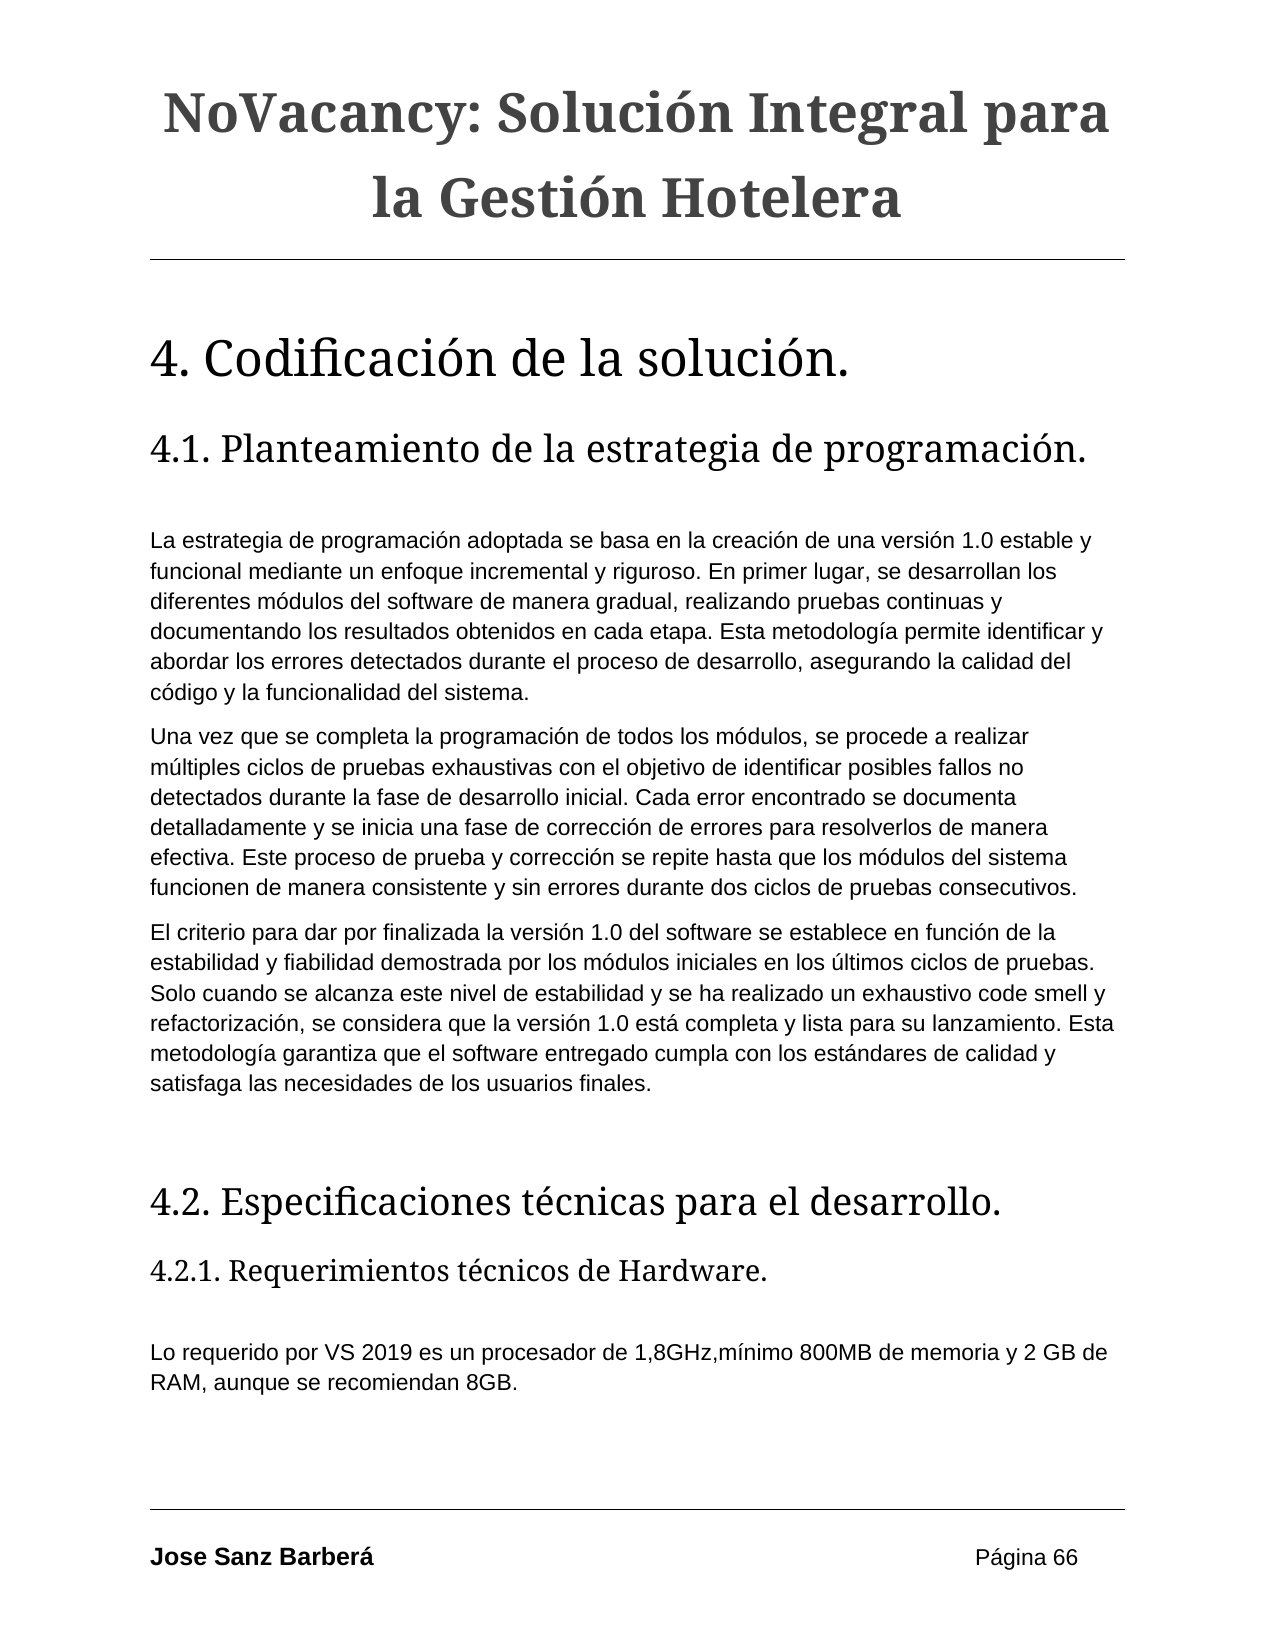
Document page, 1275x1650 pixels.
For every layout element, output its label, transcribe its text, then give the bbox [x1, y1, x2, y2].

subtitle 4.1. Planteamiento de la estrategia de programación. [150, 422, 1125, 473]
text La estrategia de programación adoptada se basa en la creación de una versión 1.0 estable y funcional mediante un enfoque incremental y riguroso. En primer lugar, se desarrollan los diferentes módulos del software de manera gradual, realizando pruebas continuas y documentando los resultados obtenidos en cada etapa. Esta metodología permite identificar y abordar los errores detectados durante el proceso de desarrollo, asegurando la calidad del código y la funcionalidad del sistema. [150, 527, 1125, 705]
text Una vez que se completa la programación de todos los módulos, se procede a realizar múltiples ciclos de pruebas exhaustivas con el objetivo de identificar posibles fallos no detectados durante la fase de desarrollo inicial. Cada error encontrado se documenta detalladamente y se inicia una fase de corrección de errores para resolverlos de manera efectiva. Este proceso de prueba y corrección se repite hasta que los módulos del sistema funcionen de manera consistente y sin errores durante dos ciclos de pruebas consecutivos. [150, 723, 1125, 901]
text El criterio para dar por finalizada la versión 1.0 del software se establece en función de la estabilidad y fiabilidad demostrada por los módulos iniciales en los últimos ciclos de pruebas. Solo cuando se alcanza este nivel de estabilidad y se ha realizado un exhaustivo code smell y refactorización, se considera que la versión 1.0 está completa y lista para su lanzamiento. Esta metodología garantiza que el software entregado cumpla con los estándares de calidad y satisfaga las necesidades de los usuarios finales. [150, 919, 1125, 1096]
text Lo requerido por VS 2019 es un procesador de 1,8GHz,mínimo 800MB de memoria y 2 GB de RAM, aunque se recomiendan 8GB. [150, 1339, 1125, 1396]
subtitle 4.2. Especificaciones técnicas para el desarrollo. [150, 1175, 1125, 1226]
subtitle 4. Codificación de la solución. [150, 323, 1125, 391]
subtitle 4.2.1. Requerimientos técnicos de Hardware. [150, 1251, 1125, 1290]
